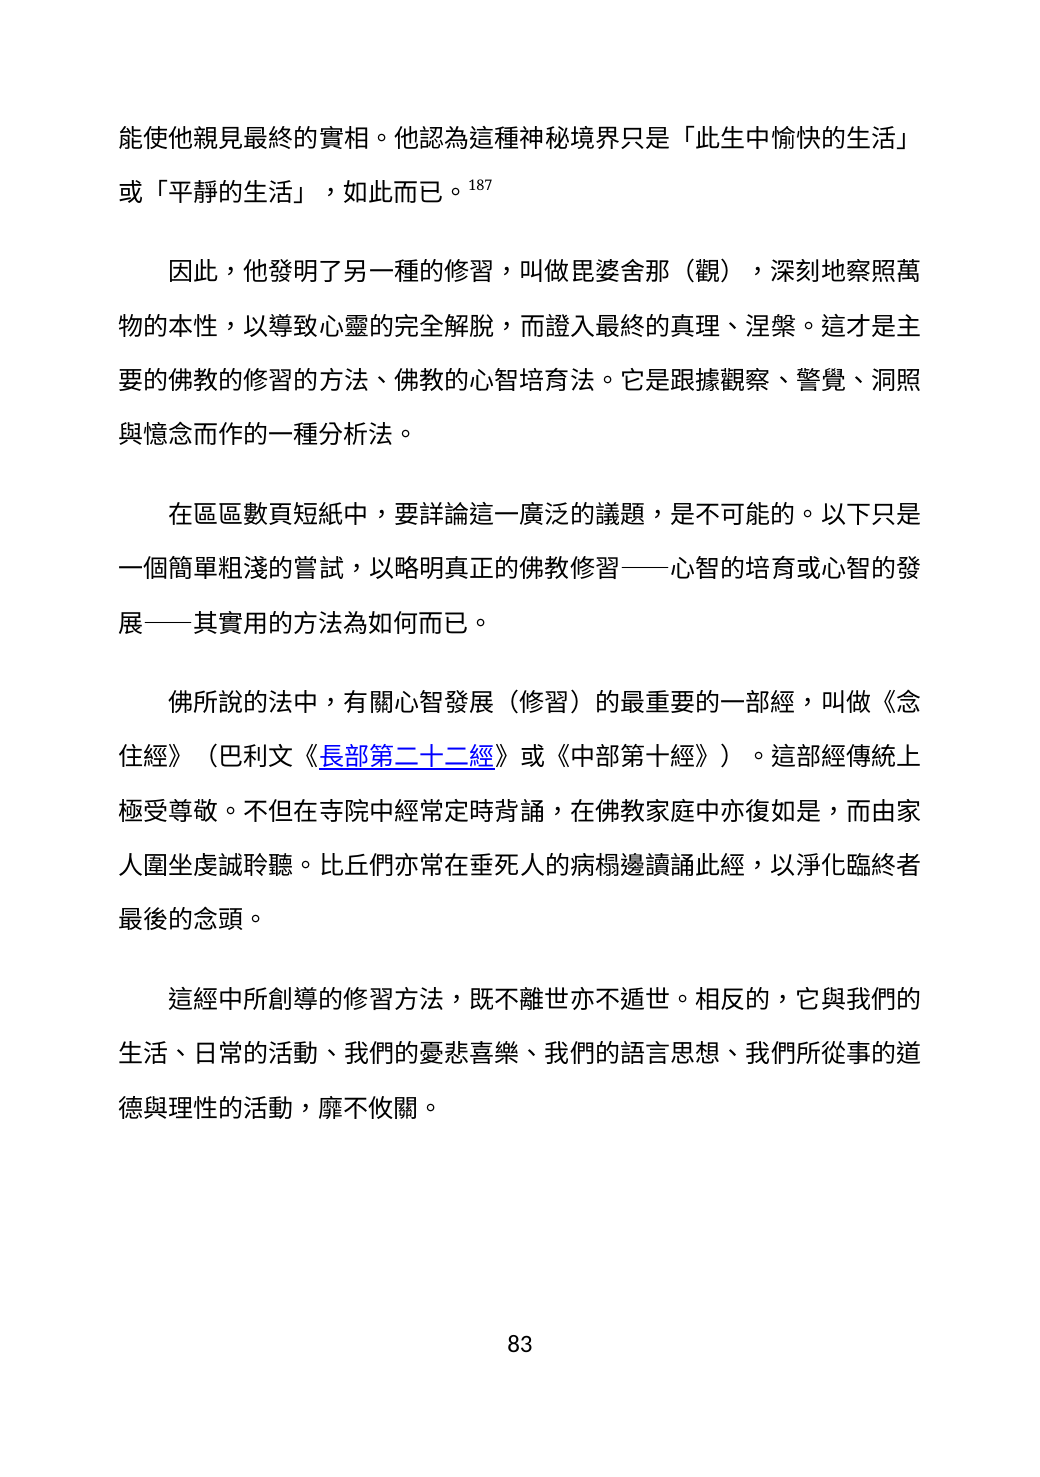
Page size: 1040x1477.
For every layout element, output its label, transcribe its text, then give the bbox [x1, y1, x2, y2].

text 能使他親見最終的實相。他認為這種神秘境界只是「此生中愉快的生活」或「平靜的生活」，如此而已。 [118, 118, 921, 209]
text 在區區數頁短紙中，要詳論這一廣泛的議題，是不可能的。以下只是一個簡單粗淺的嘗試，以略明真正的佛教修習——心智的培育或心智的發展——其實用的方法為如何而已。 [118, 494, 921, 639]
text 這經中所創導的修習方法，既不離世亦不遁世。相反的，它與我們的生活、日常的活動、我們的憂悲喜樂、我們的語言思想、我們所從事的道德與理性的活動，靡不攸關。 [118, 979, 921, 1124]
text 佛所說的法中，有關心智發展（修習）的最重要的一部經，叫做《念住經》（巴利文《長部第二十二經》或《中部第十經》）。這部經傳統上極受尊敬。不但在寺院中經常定時背誦，在佛教家庭中亦復如是，而由家人圍坐虔誠聆聽。比丘們亦常在垂死人的病榻邊讀誦此經，以淨化臨終者最後的念頭。 [118, 682, 921, 936]
text 因此，他發明了另一種的修習，叫做毘婆舍那（觀），深刻地察照萬物的本性，以導致心靈的完全解脫，而證入最終的真理、涅槃。這才是主要的佛教的修習的方法、佛教的心智培育法。它是跟據觀察、警覺、洞照與憶念而作的一種分析法。 [118, 252, 921, 451]
